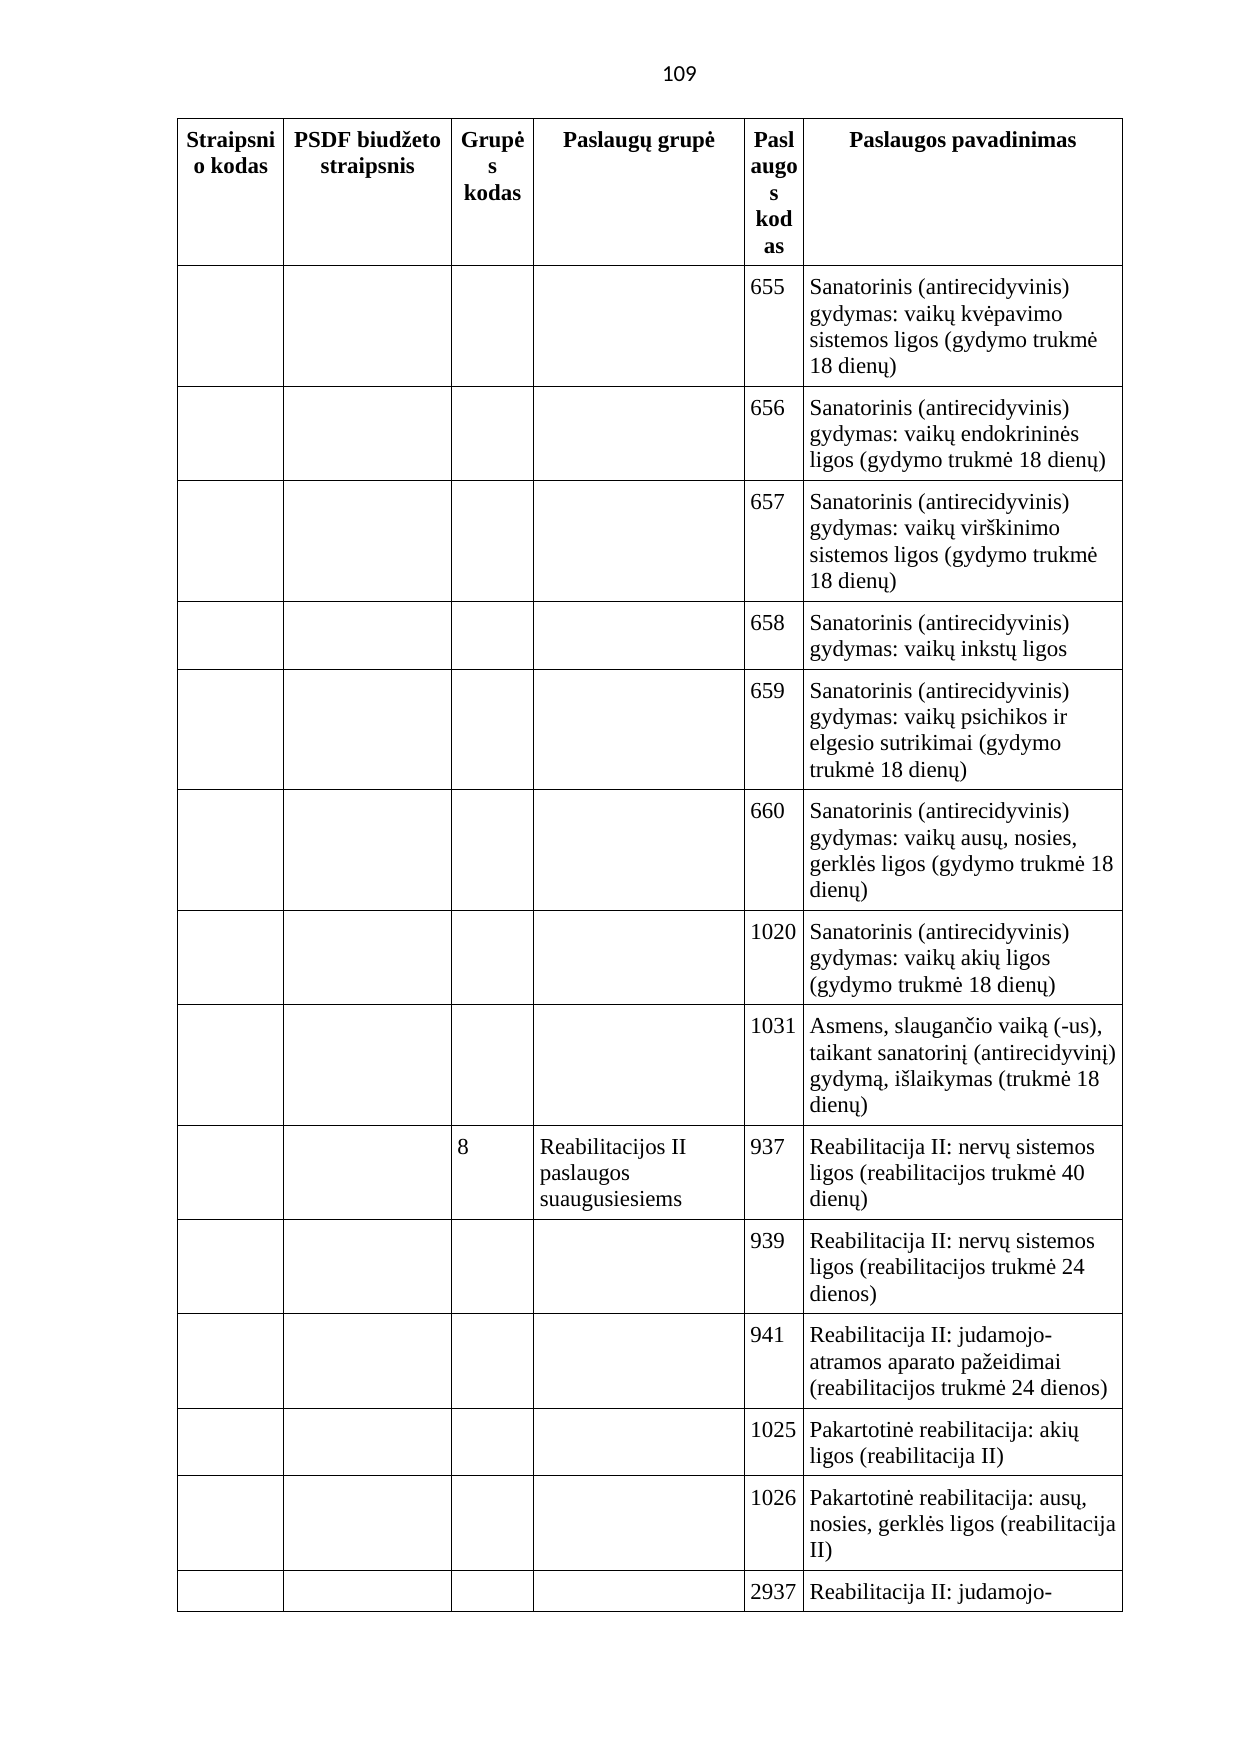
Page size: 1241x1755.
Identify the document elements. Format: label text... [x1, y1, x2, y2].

table_cell 939 [745, 1220, 803, 1313]
table_cell Reabilitacija II: nervų sistemos ligos (reabilitacijos trukmė 24 dienos) [804, 1220, 1122, 1313]
table_cell [284, 1005, 451, 1125]
table_cell Reabilitacija II: judamojo-atramos aparato pažeidimai (reabilitacijos trukmė 24 dienos) [804, 1314, 1122, 1407]
table_cell Sanatorinis (antirecidyvinis) gydymas: vaikų psichikos ir elgesio sutrikimai (gydymo trukmė 18 dienų) [804, 670, 1122, 789]
table_cell [452, 1571, 533, 1611]
table_cell [178, 1220, 283, 1313]
table_cell [178, 602, 283, 668]
table_cell [284, 1409, 451, 1475]
table_cell [452, 1220, 533, 1313]
table_cell [452, 670, 533, 789]
table_cell 659 [745, 670, 803, 789]
table_cell [178, 1314, 283, 1407]
table_cell [178, 266, 283, 386]
table_cell [178, 670, 283, 789]
table_cell [178, 1476, 283, 1570]
table_header Paslaugos pavadinimas [804, 119, 1122, 265]
table_cell [452, 790, 533, 910]
table_header Paslaugos kodas [745, 119, 803, 265]
table_cell 937 [745, 1126, 803, 1219]
table_cell [178, 481, 283, 601]
table_cell 1031 [745, 1005, 803, 1125]
table_cell [452, 387, 533, 480]
table_cell [534, 1409, 744, 1475]
table_cell 2937 [745, 1571, 803, 1611]
table_header Straipsnio kodas [178, 119, 283, 265]
table_cell [284, 790, 451, 910]
table_cell Pakartotinė reabilitacija: akių ligos (reabilitacija II) [804, 1409, 1122, 1475]
table_cell Sanatorinis (antirecidyvinis) gydymas: vaikų ausų, nosies, gerklės ligos (gydymo trukmė 18 dienų) [804, 790, 1122, 910]
table_cell Sanatorinis (antirecidyvinis) gydymas: vaikų inkstų ligos [804, 602, 1122, 668]
table_cell [284, 911, 451, 1004]
table_cell 8 [452, 1126, 533, 1219]
table_cell 660 [745, 790, 803, 910]
table_cell [284, 1571, 451, 1611]
table_cell [534, 670, 744, 789]
table_cell [534, 387, 744, 480]
table_cell [534, 1476, 744, 1570]
table_cell [178, 387, 283, 480]
table_cell Sanatorinis (antirecidyvinis) gydymas: vaikų kvėpavimo sistemos ligos (gydymo trukmė 18 dienų) [804, 266, 1122, 386]
table_cell [452, 481, 533, 601]
table_cell [534, 911, 744, 1004]
table_cell [178, 1005, 283, 1125]
table_cell Asmens, slaugančio vaiką (-us), taikant sanatorinį (antirecidyvinį) gydymą, išlaikymas (trukmė 18 dienų) [804, 1005, 1122, 1125]
table_cell [284, 387, 451, 480]
table_cell [178, 1409, 283, 1475]
table_cell Reabilitacijos II paslaugos suaugusiesiems [534, 1126, 744, 1219]
table_cell [178, 1126, 283, 1219]
table_cell 1025 [745, 1409, 803, 1475]
table_cell [284, 602, 451, 668]
table_cell 658 [745, 602, 803, 668]
table_cell [452, 1476, 533, 1570]
table_cell Sanatorinis (antirecidyvinis) gydymas: vaikų akių ligos (gydymo trukmė 18 dienų) [804, 911, 1122, 1004]
table_cell [284, 266, 451, 386]
table_cell [452, 1314, 533, 1407]
table_cell 1020 [745, 911, 803, 1004]
table_cell Sanatorinis (antirecidyvinis) gydymas: vaikų virškinimo sistemos ligos (gydymo trukmė 18 dienų) [804, 481, 1122, 601]
table_cell 655 [745, 266, 803, 386]
table_cell [534, 1314, 744, 1407]
table_cell Reabilitacija II: judamojo- [804, 1571, 1122, 1611]
table_cell [534, 602, 744, 668]
table_cell [452, 1005, 533, 1125]
table_cell [284, 1220, 451, 1313]
table_cell 941 [745, 1314, 803, 1407]
table_cell Pakartotinė reabilitacija: ausų, nosies, gerklės ligos (reabilitacija II) [804, 1476, 1122, 1570]
table_cell [284, 1314, 451, 1407]
table_cell [452, 911, 533, 1004]
table_cell 1026 [745, 1476, 803, 1570]
table_cell [284, 670, 451, 789]
table_cell [284, 1476, 451, 1570]
table_cell [452, 266, 533, 386]
table_cell [534, 1005, 744, 1125]
table_cell [534, 266, 744, 386]
table_cell [284, 1126, 451, 1219]
table_cell [178, 790, 283, 910]
table_cell [534, 481, 744, 601]
table_cell [534, 1571, 744, 1611]
table_cell [452, 602, 533, 668]
table_cell [534, 1220, 744, 1313]
table_cell 657 [745, 481, 803, 601]
table_header PSDF biudžeto straipsnis [284, 119, 451, 265]
table_cell [452, 1409, 533, 1475]
table_cell 656 [745, 387, 803, 480]
table_cell [178, 1571, 283, 1611]
table_header Paslaugų grupė [534, 119, 744, 265]
table_cell [534, 790, 744, 910]
table_cell [178, 911, 283, 1004]
table_cell Sanatorinis (antirecidyvinis) gydymas: vaikų endokrininės ligos (gydymo trukmė 18 dienų) [804, 387, 1122, 480]
table_cell Reabilitacija II: nervų sistemos ligos (reabilitacijos trukmė 40 dienų) [804, 1126, 1122, 1219]
table_cell [284, 481, 451, 601]
table_header Grupės kodas [452, 119, 533, 265]
